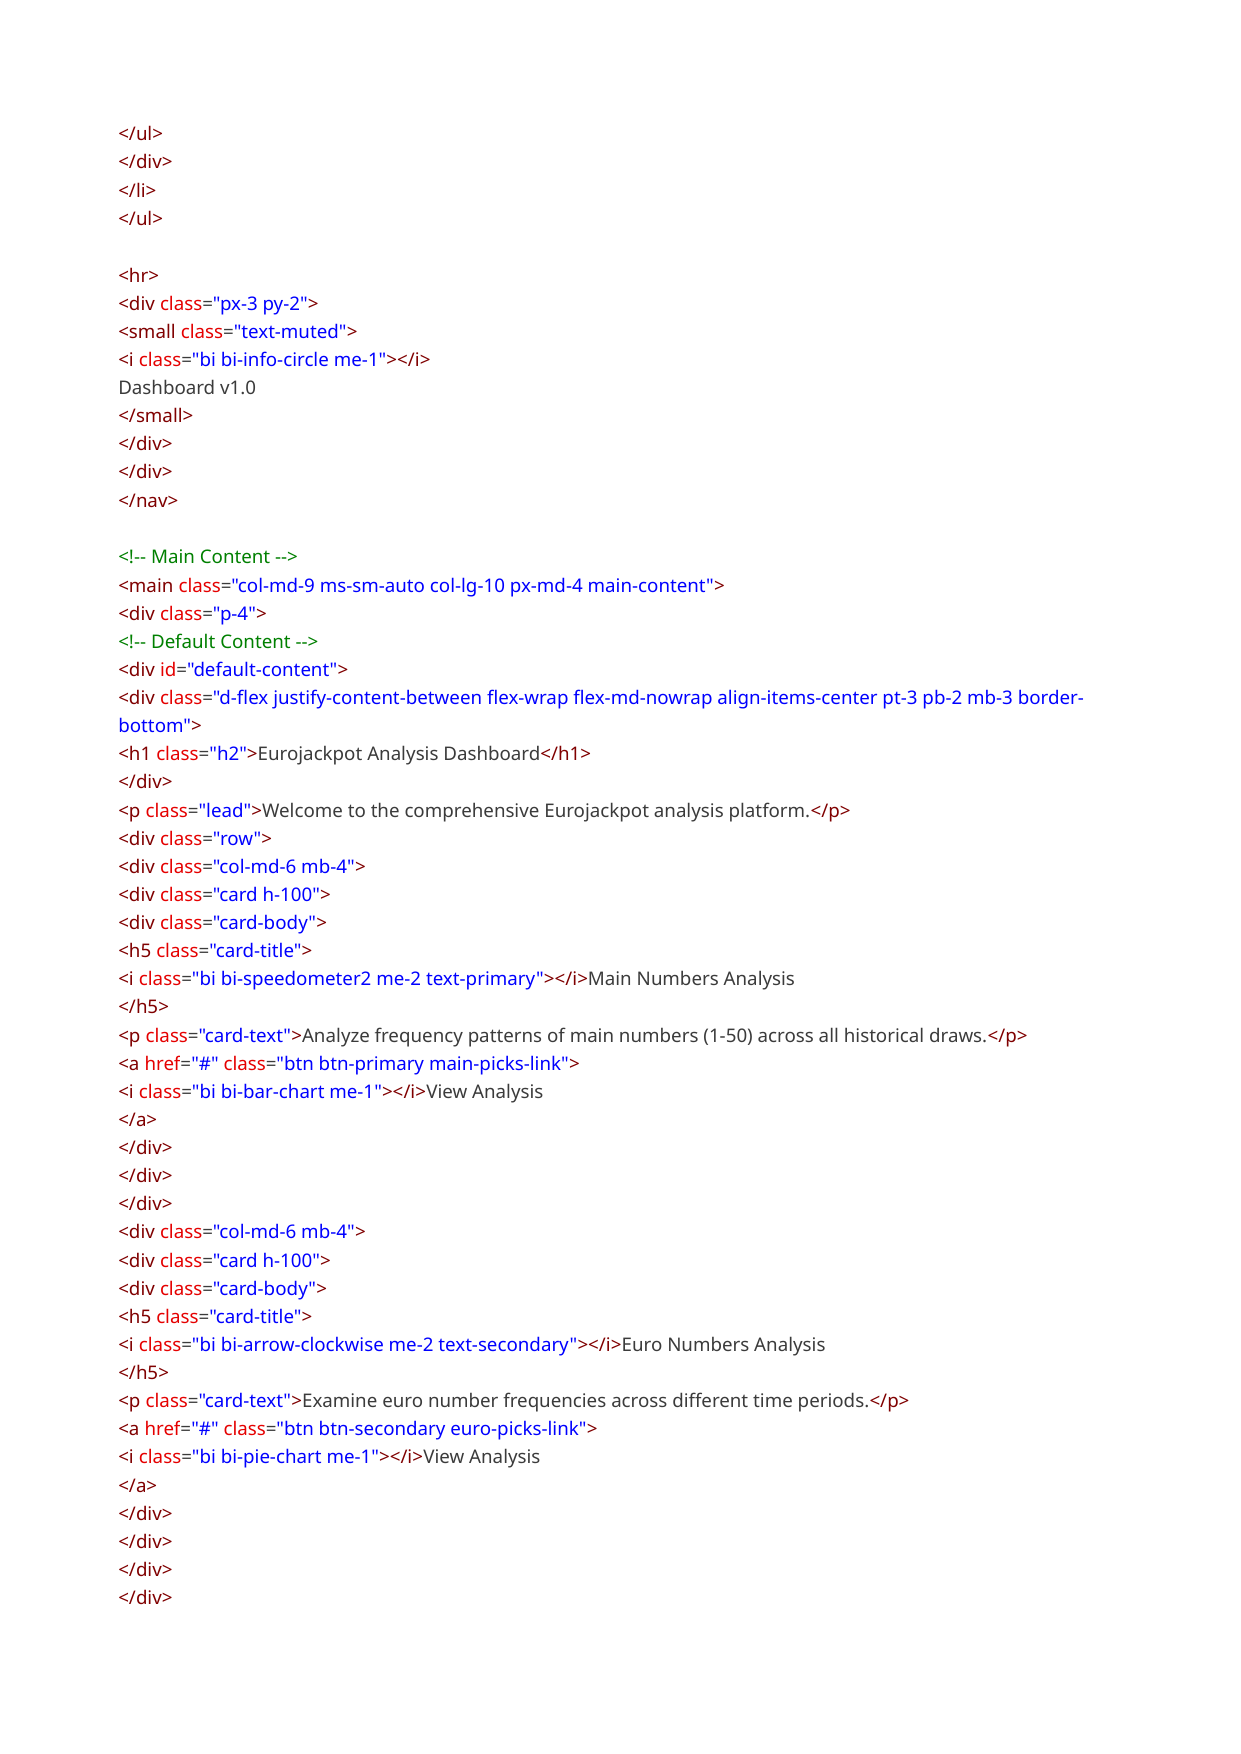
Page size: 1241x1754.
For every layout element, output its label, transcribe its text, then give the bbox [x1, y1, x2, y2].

text <h1 class="h2">Eurojackpot Analysis Dashboard</h1> [118, 738, 1122, 766]
text </div> [118, 1497, 1122, 1526]
text </div> [118, 766, 1122, 794]
text </h5> [118, 991, 1122, 1019]
text </div> [118, 456, 1122, 484]
text <div class="card h-100"> [118, 1244, 1122, 1272]
text <div class="card-body"> [118, 907, 1122, 935]
text <i class="bi bi-arrow-clockwise me-2 text-secondary"></i>Euro Numbers Analysis [118, 1329, 1122, 1357]
text <h5 class="card-title"> [118, 935, 1122, 963]
text </a> [118, 1469, 1122, 1497]
text <div class="col-md-6 mb-4"> [118, 851, 1122, 879]
text <div class="d-flex justify-content-between flex-wrap flex-md-nowrap align-items-center pt-3 pb-2 mb-3 border-bottom"> [118, 682, 1122, 738]
text <div id="default-content"> [118, 654, 1122, 682]
text <a href="#" class="btn btn-secondary euro-picks-link"> [118, 1413, 1122, 1441]
text </small> [118, 400, 1122, 428]
text </div> [118, 1132, 1122, 1160]
text </ul> [118, 202, 1122, 231]
text <div class="card-body"> [118, 1272, 1122, 1301]
text <small class="text-muted"> [118, 316, 1122, 344]
text <p class="card-text">Examine euro number frequencies across different time periods.</p> [118, 1385, 1122, 1413]
text </div> [118, 1554, 1122, 1582]
text <p class="lead">Welcome to the comprehensive Eurojackpot analysis platform.</p> [118, 794, 1122, 822]
text </div> [118, 428, 1122, 456]
text </div> [118, 1582, 1122, 1610]
text </div> [118, 1160, 1122, 1188]
text </li> [118, 174, 1122, 202]
text <h5 class="card-title"> [118, 1301, 1122, 1329]
text </nav> [118, 484, 1122, 512]
text Dashboard v1.0 [118, 372, 1122, 400]
text <!-- Main Content --> [118, 541, 1122, 569]
text </h5> [118, 1357, 1122, 1385]
text <i class="bi bi-info-circle me-1"></i> [118, 344, 1122, 372]
text <i class="bi bi-bar-chart me-1"></i>View Analysis [118, 1076, 1122, 1104]
text <div class="px-3 py-2"> [118, 287, 1122, 316]
text <!-- Default Content --> [118, 626, 1122, 654]
text <p class="card-text">Analyze frequency patterns of main numbers (1-50) across all historical draws.</p> [118, 1019, 1122, 1047]
text </ul> [118, 118, 1122, 146]
text <i class="bi bi-pie-chart me-1"></i>View Analysis [118, 1441, 1122, 1469]
text <hr> [118, 259, 1122, 287]
text <div class="col-md-6 mb-4"> [118, 1216, 1122, 1244]
text </div> [118, 1526, 1122, 1554]
text <div class="card h-100"> [118, 879, 1122, 907]
text <a href="#" class="btn btn-primary main-picks-link"> [118, 1047, 1122, 1076]
text <div class="row"> [118, 822, 1122, 851]
text </div> [118, 146, 1122, 174]
text </a> [118, 1104, 1122, 1132]
text <main class="col-md-9 ms-sm-auto col-lg-10 px-md-4 main-content"> [118, 569, 1122, 597]
text </div> [118, 1188, 1122, 1216]
text <div class="p-4"> [118, 597, 1122, 626]
text <i class="bi bi-speedometer2 me-2 text-primary"></i>Main Numbers Analysis [118, 963, 1122, 991]
